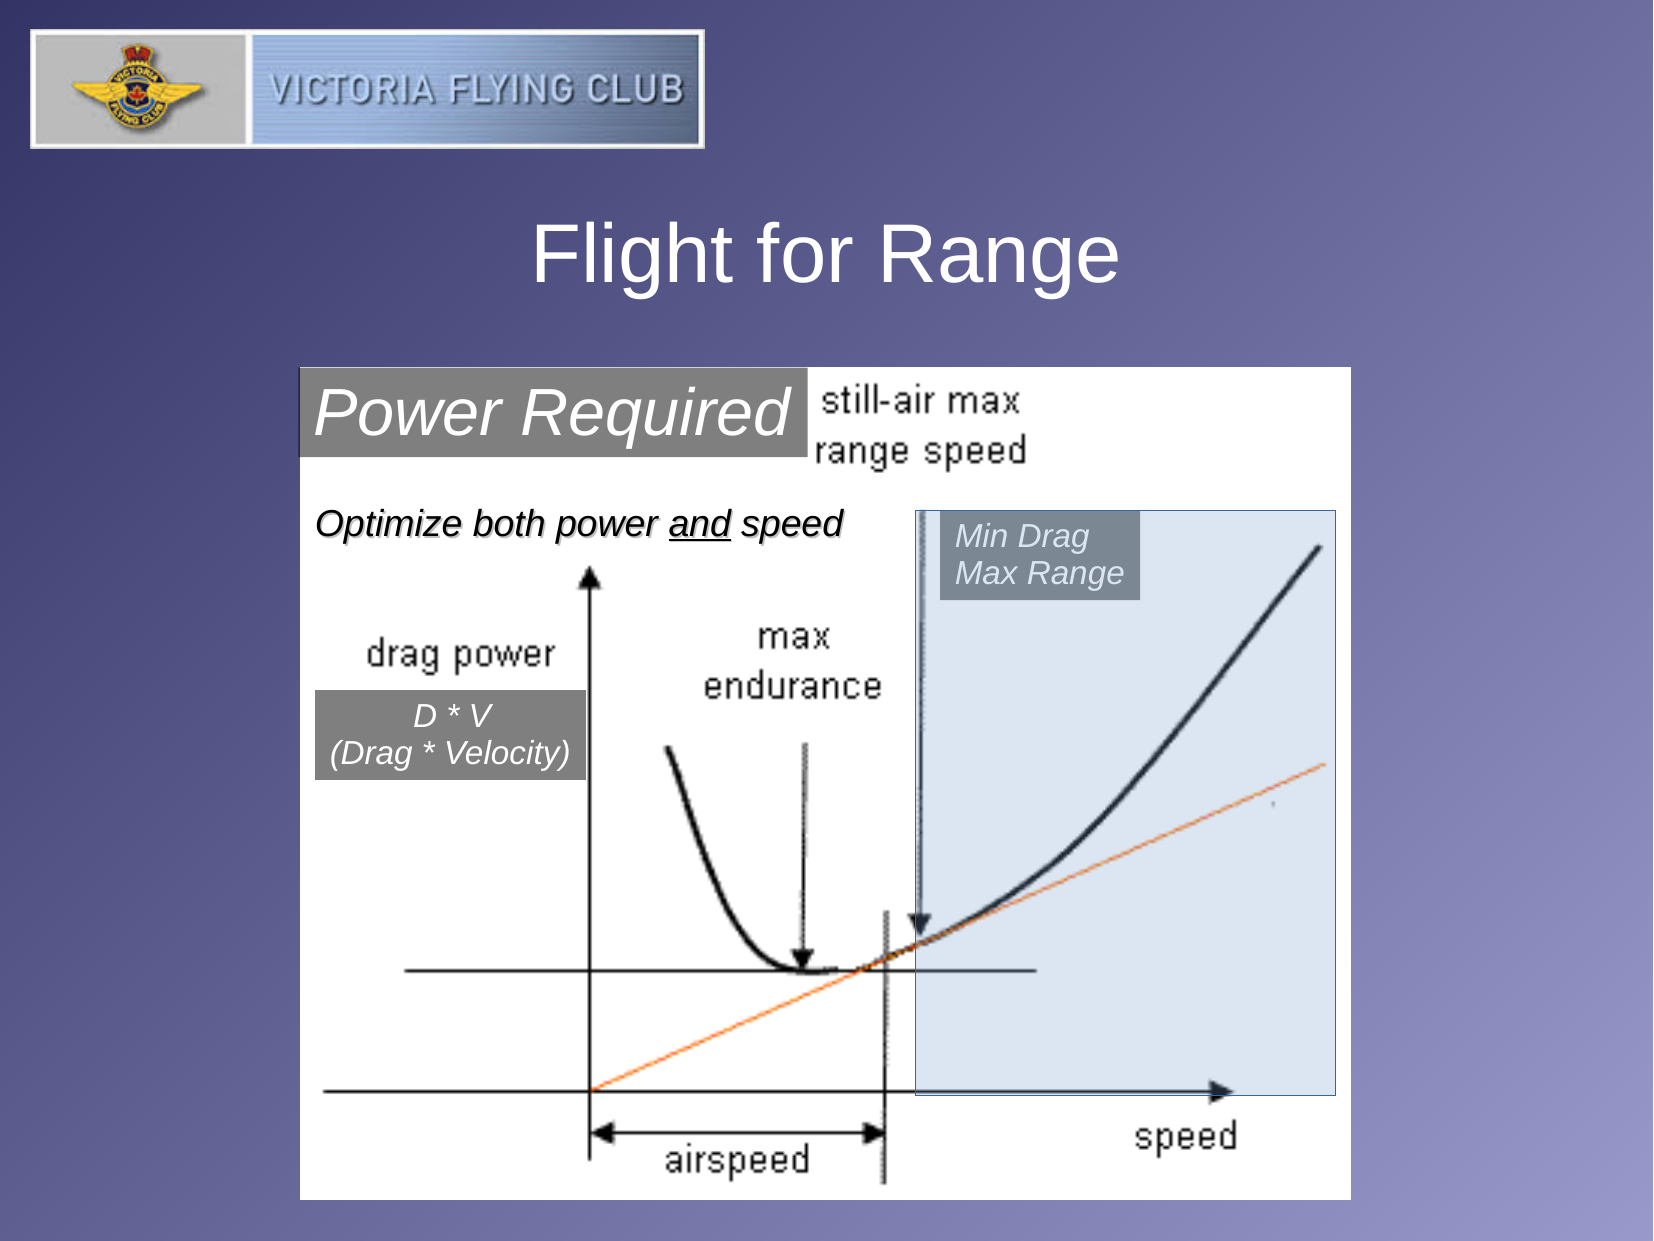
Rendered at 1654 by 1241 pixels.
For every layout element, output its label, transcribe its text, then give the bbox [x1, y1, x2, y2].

text_box D * V (Drag * Velocity) [315, 690, 586, 780]
title Flight for Range [82, 150, 1571, 358]
text_box Optimize both power and speed [300, 495, 858, 552]
text_box Power Required [298, 367, 808, 458]
picture [300, 367, 1351, 1201]
text_box [915, 510, 1336, 1096]
picture [30, 29, 705, 149]
